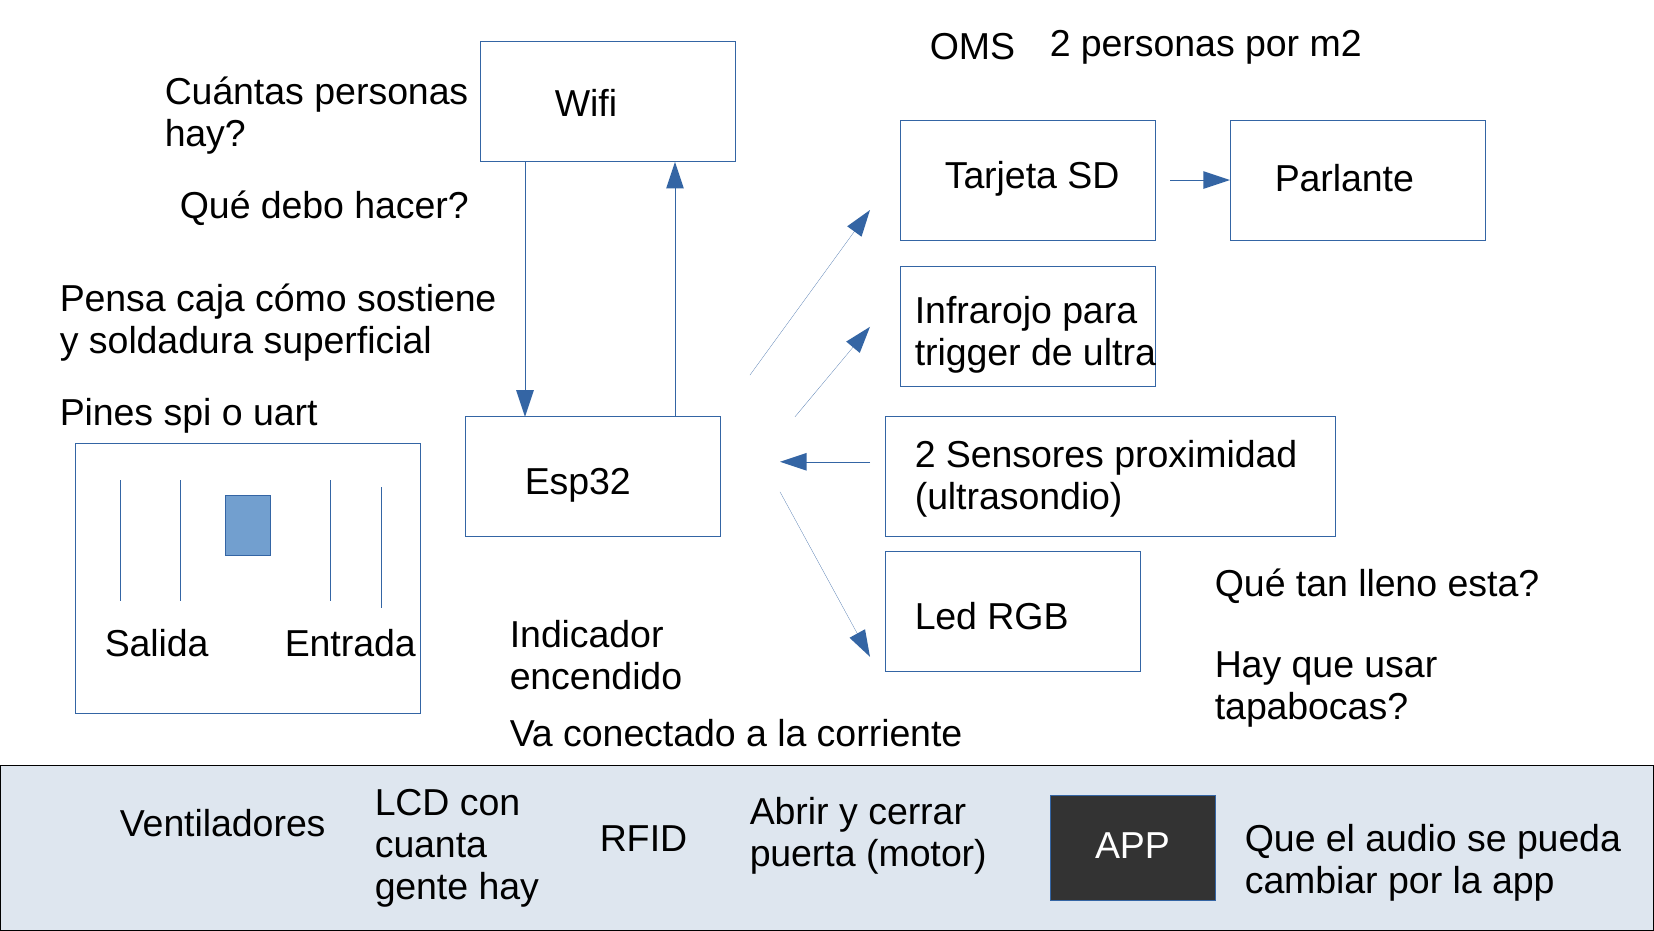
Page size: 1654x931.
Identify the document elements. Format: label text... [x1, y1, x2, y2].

text_box Hay que usar tapabocas? [1200, 636, 1591, 736]
text_box [885, 416, 1336, 537]
text_box Ventiladores [105, 795, 346, 894]
text_box OMS [915, 18, 1035, 76]
text_box Infrarojo para trigger de ultra [900, 281, 1186, 416]
text_box Entrada [270, 615, 466, 714]
text_box RFID [585, 810, 735, 867]
text_box Qué debo hacer? [165, 177, 526, 262]
text_box APP [1095, 825, 1230, 868]
text_box [1230, 120, 1486, 241]
text_box Esp32 [510, 453, 646, 511]
text_box Abrir y cerrar puerta (motor) [735, 783, 1036, 931]
text_box [75, 443, 421, 714]
text_box [885, 551, 1141, 672]
text_box 2 personas por m2 [1035, 15, 1441, 76]
text_box Parlante [1260, 150, 1456, 207]
text_box [465, 416, 721, 537]
text_box [900, 120, 1156, 241]
text_box Salida [90, 615, 226, 676]
text_box Que el audio se pueda cambiar por la app [1230, 810, 1639, 931]
text_box Pines spi o uart [45, 383, 406, 483]
text_box 2 Sensores proximidad (ultrasondio) [900, 426, 1351, 537]
text_box Pensa caja cómo sostiene y soldadura superficial [45, 270, 522, 369]
text_box Va conectado a la corriente [495, 705, 978, 762]
text_box Cuántas personas hay? [150, 63, 511, 162]
text_box Qué tan lleno esta? [1200, 555, 1591, 634]
text_box LCD con cuanta gente hay [360, 774, 571, 916]
text_box [0, 765, 1654, 931]
text_box [900, 266, 1156, 281]
text_box Indicador encendido [495, 606, 706, 705]
text_box Led RGB [900, 588, 1141, 687]
text_box Tarjeta SD [930, 147, 1156, 246]
text_box Wifi [540, 75, 661, 132]
text_box [480, 41, 736, 162]
